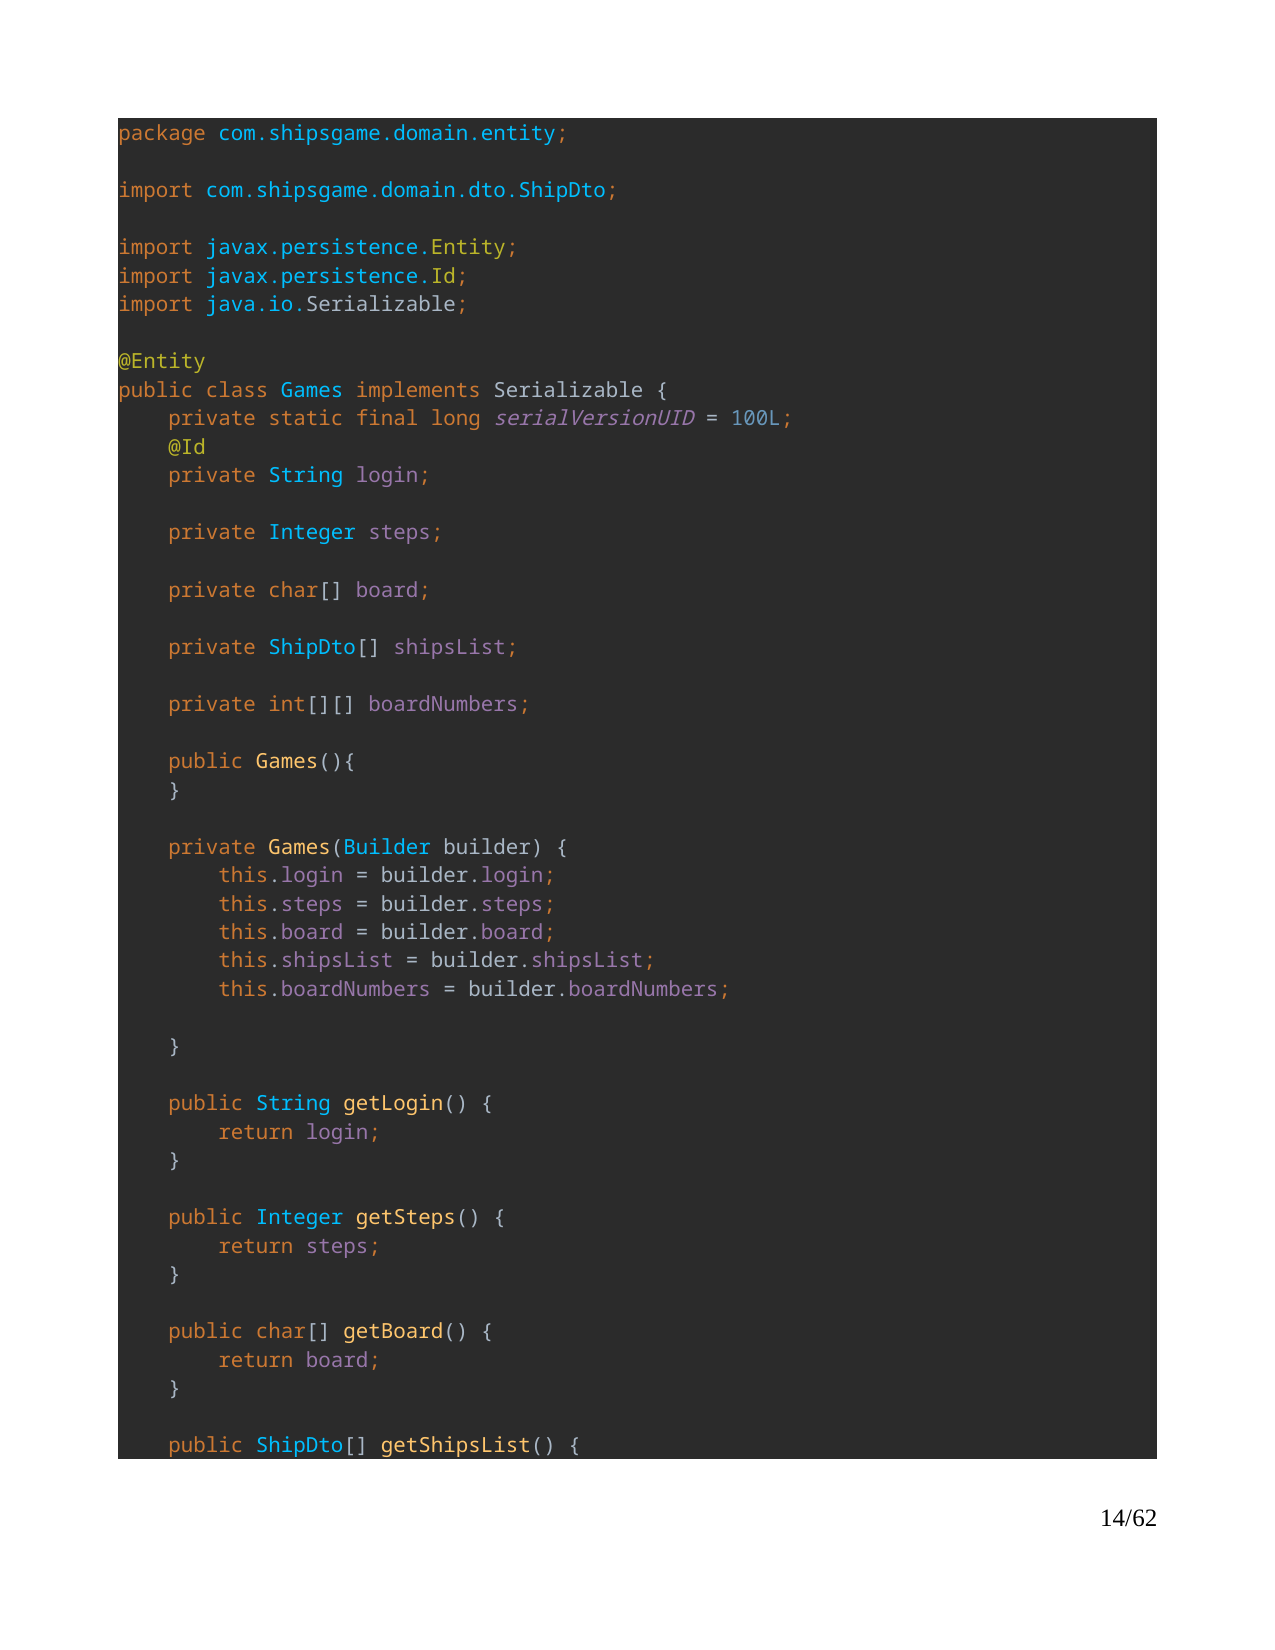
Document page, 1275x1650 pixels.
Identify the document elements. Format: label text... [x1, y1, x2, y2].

text package com.shipsgame.domain.entity; import com.shipsgame.domain.dto.ShipDto; import javax.persistence.Entity; import javax.persistence.Id; import java.io.Serializable; @Entity public class Games implements Serializable { private static final long serialVersionUID = 100L; @Id private String login; private Integer steps; private char[] board; private ShipDto[] shipsList; private int[][] boardNumbers; public Games(){ } private Games(Builder builder) { this.login = builder.login; this.steps = builder.steps; this.board = builder.board; this.shipsList = builder.shipsList; this.boardNumbers = builder.boardNumbers; } public String getLogin() { return login; } public Integer getSteps() { return steps; } public char[] getBoard() { return board; } public ShipDto[] getShipsList() { [118, 118, 1157, 1459]
